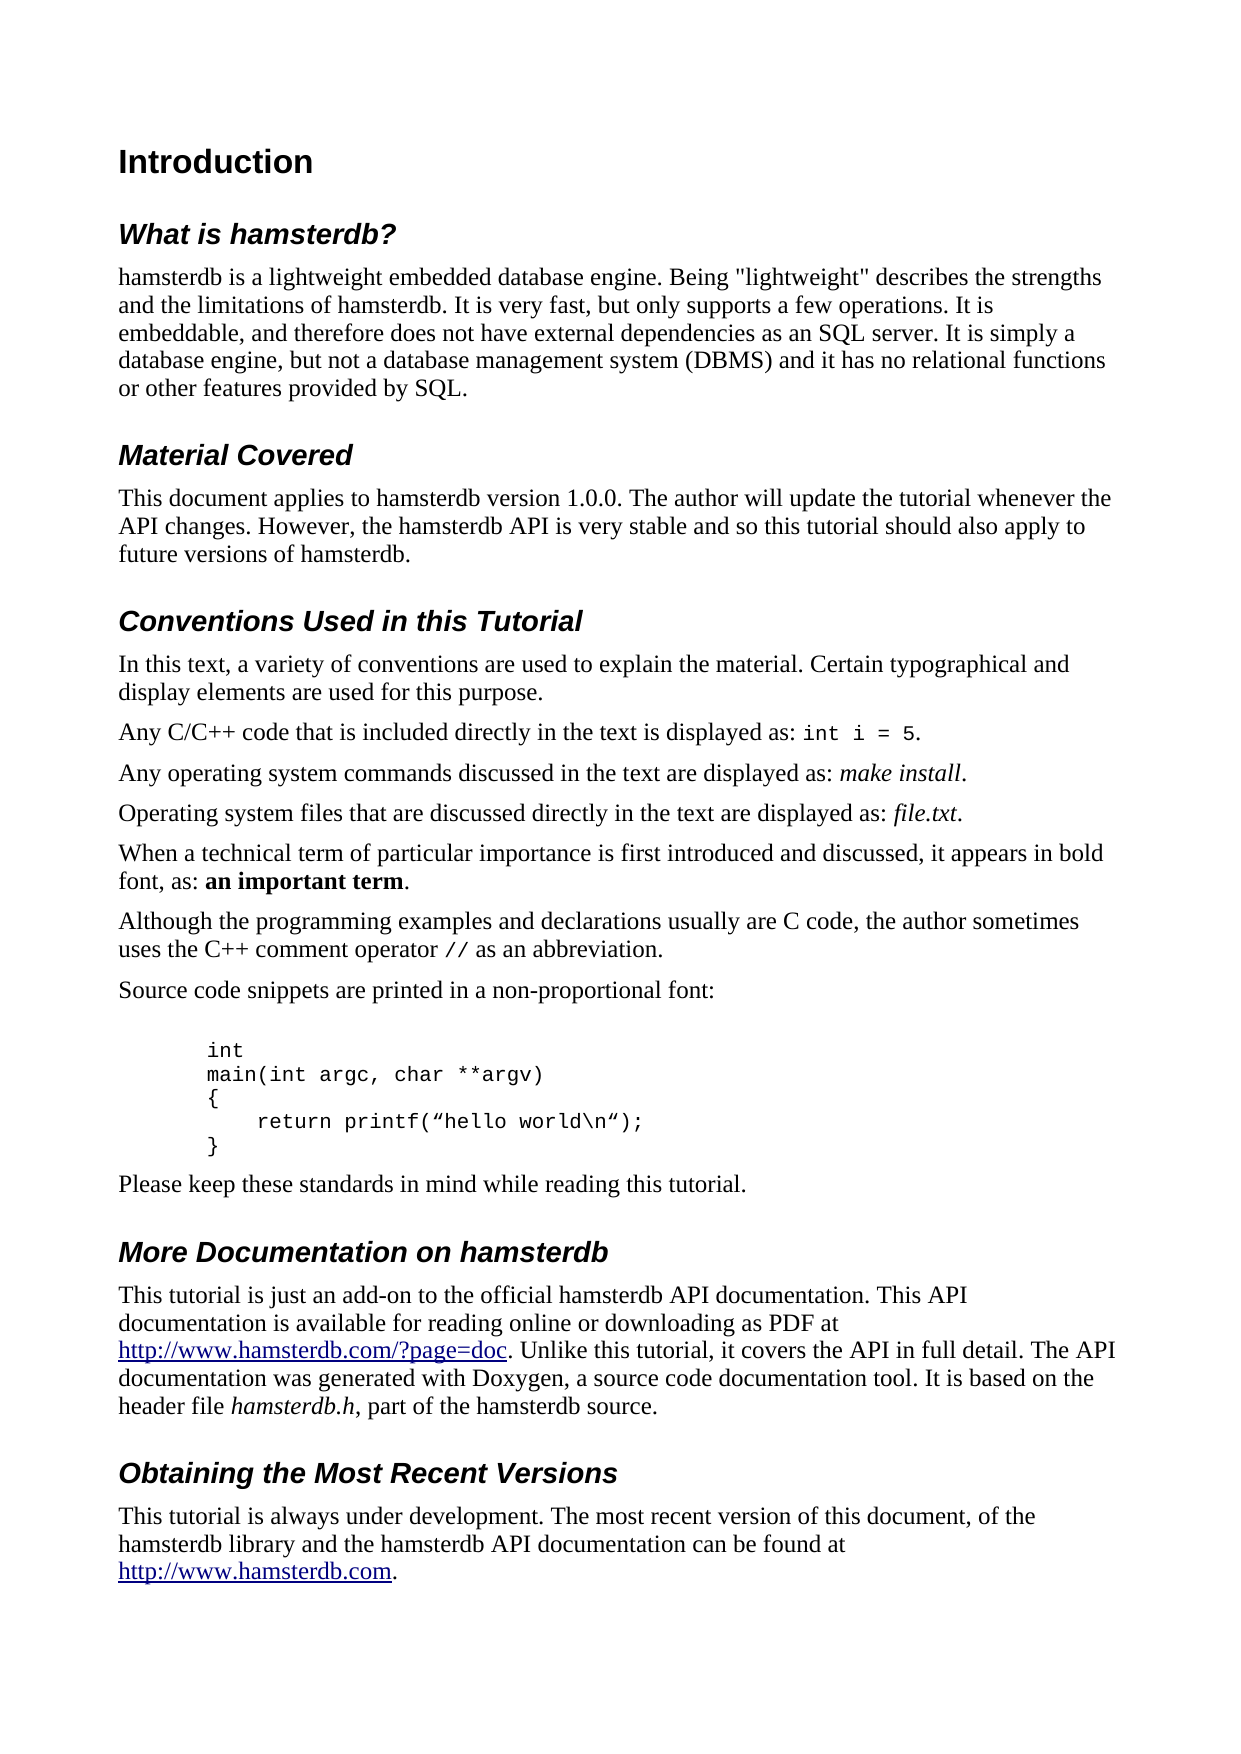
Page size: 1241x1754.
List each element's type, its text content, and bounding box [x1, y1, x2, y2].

text Any C/C++ code that is included directly in the text is displayed as: int i = 5. [118, 718, 1122, 747]
subtitle More Documentation on hamsterdb [118, 1236, 1122, 1268]
text In this text, a variety of conventions are used to explain the material. Certain typographical and display elements are used for this purpose. [118, 650, 1122, 706]
text hamsterdb is a lightweight embedded database engine. Being "lightweight" describes the strengths and the limitations of hamsterdb. It is very fast, but only supports a few operations. It is embeddable, and therefore does not have external dependencies as an SQL server. It is simply a database engine, but not a database management system (DBMS) and it has no relational functions or other features provided by SQL. [118, 263, 1122, 402]
subtitle Obtaining the Most Recent Versions [118, 1457, 1122, 1489]
text This document applies to hamsterdb version 1.0.0. The author will update the tutorial whenever the API changes. However, the hamsterdb API is very stable and so this tutorial should also apply to future versions of hamsterdb. [118, 484, 1122, 567]
text This tutorial is always under development. The most recent version of this document, of the hamsterdb library and the hamsterdb API documentation can be found at http://www.hamsterdb.com. [118, 1502, 1122, 1585]
subtitle Material Covered [118, 439, 1122, 472]
text Please keep these standards in mind while reading this tutorial. [118, 1171, 1122, 1198]
text Although the programming examples and declarations usually are C code, the author sometimes uses the C++ comment operator // as an abbreviation. [118, 907, 1122, 964]
text Any operating system commands discussed in the text are displayed as: make install. [118, 759, 1122, 787]
subtitle Introduction [118, 143, 1122, 181]
text When a technical term of particular importance is first introduced and discussed, it appears in bold font, as: an important term. [118, 839, 1122, 895]
text Operating system files that are discussed directly in the text are displayed as: file.txt. [118, 799, 1122, 827]
subtitle Conventions Used in this Tutorial [118, 605, 1122, 638]
subtitle What is hamsterdb? [118, 218, 1122, 251]
text This tutorial is just an add-on to the official hamsterdb API documentation. This API documentation is available for reading online or downloading as PDF at http://www.hamsterdb.com/?page=doc. Unlike this tutorial, it covers the API in full detail. The API documentation was generated with Doxygen, a source code documentation tool. It is based on the header file hamsterdb.h, part of the hamsterdb source. [118, 1281, 1122, 1419]
text int main(int argc, char **argv) { return printf(“hello world\n“); } [207, 1040, 1122, 1158]
text Source code snippets are printed in a non-proportional font: [118, 976, 1122, 1004]
